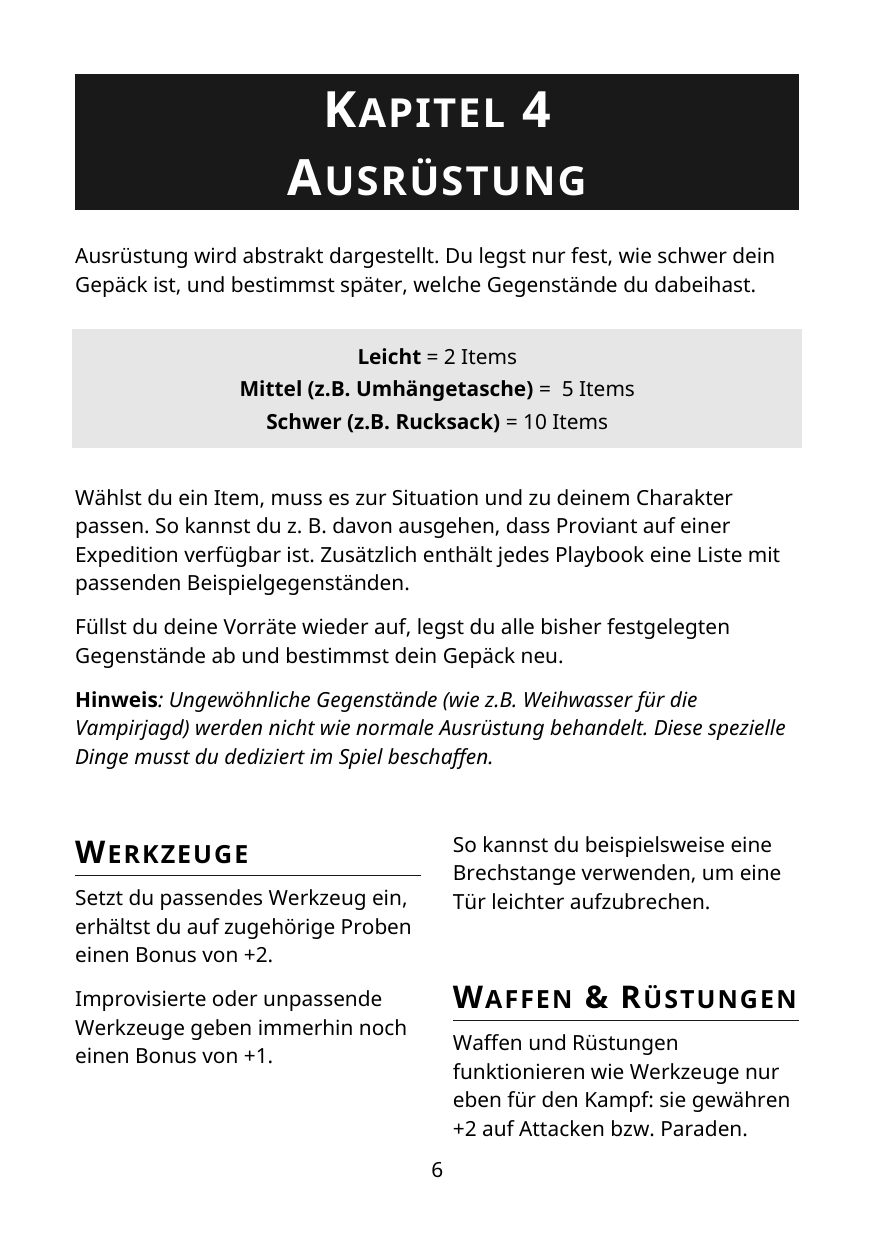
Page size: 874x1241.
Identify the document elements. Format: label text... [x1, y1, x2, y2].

text Mittel (z.B. Umhängetasche) = 5 Items [72, 362, 802, 395]
subtitle Werkzeuge [75, 830, 421, 875]
text Schwer (z.B. Rucksack) = 10 Items [72, 395, 802, 438]
text Waffen und Rüstungen funktionieren wie Werkzeuge nur eben für den Kampf: sie gewähren +2 auf Attacken bzw. Paraden. [453, 1028, 799, 1142]
text Hinweis [75, 685, 158, 713]
text Leicht = 2 Items [72, 339, 802, 362]
subtitle Kapitel 4 [75, 74, 799, 142]
text : Ungewöhnliche Gegenstände (wie z.B. Weihwasser für die Vampirjagd) werden nicht wie normale Ausrüstung behandelt. Diese spezielle Dinge musst du dediziert im Spiel beschaffen. [75, 685, 799, 770]
text Füllst du deine Vorräte wieder auf, legst du alle bisher festgelegten Gegenstände ab und bestimmst dein Gepäck neu. [75, 612, 799, 669]
text Improvisierte oder unpassende Werkzeuge geben immerhin noch einen Bonus von +1. [75, 984, 421, 1070]
subtitle Ausrüstung [75, 142, 799, 210]
text Ausrüstung wird abstrakt dargestellt. Du legst nur fest, wie schwer dein Gepäck ist, und bestimmst später, welche Gegenstände du dabeihast. [75, 241, 799, 298]
text So kannst du beispielsweise eine Brechstange verwenden, um eine Tür leichter aufzubrechen. [453, 830, 799, 915]
text Setzt du passendes Werkzeug ein, erhältst du auf zugehörige Proben einen Bonus von +2. [75, 883, 421, 969]
subtitle Waffen & Rüstungen [453, 975, 799, 1020]
text Wählst du ein Item, muss es zur Situation und zu deinem Charakter passen. So kannst du z. B. davon ausgehen, dass Proviant auf einer Expedition verfügbar ist. Zusätzlich enthält jedes Playbook eine Liste mit passenden Beispielgegenständen. [75, 483, 799, 597]
